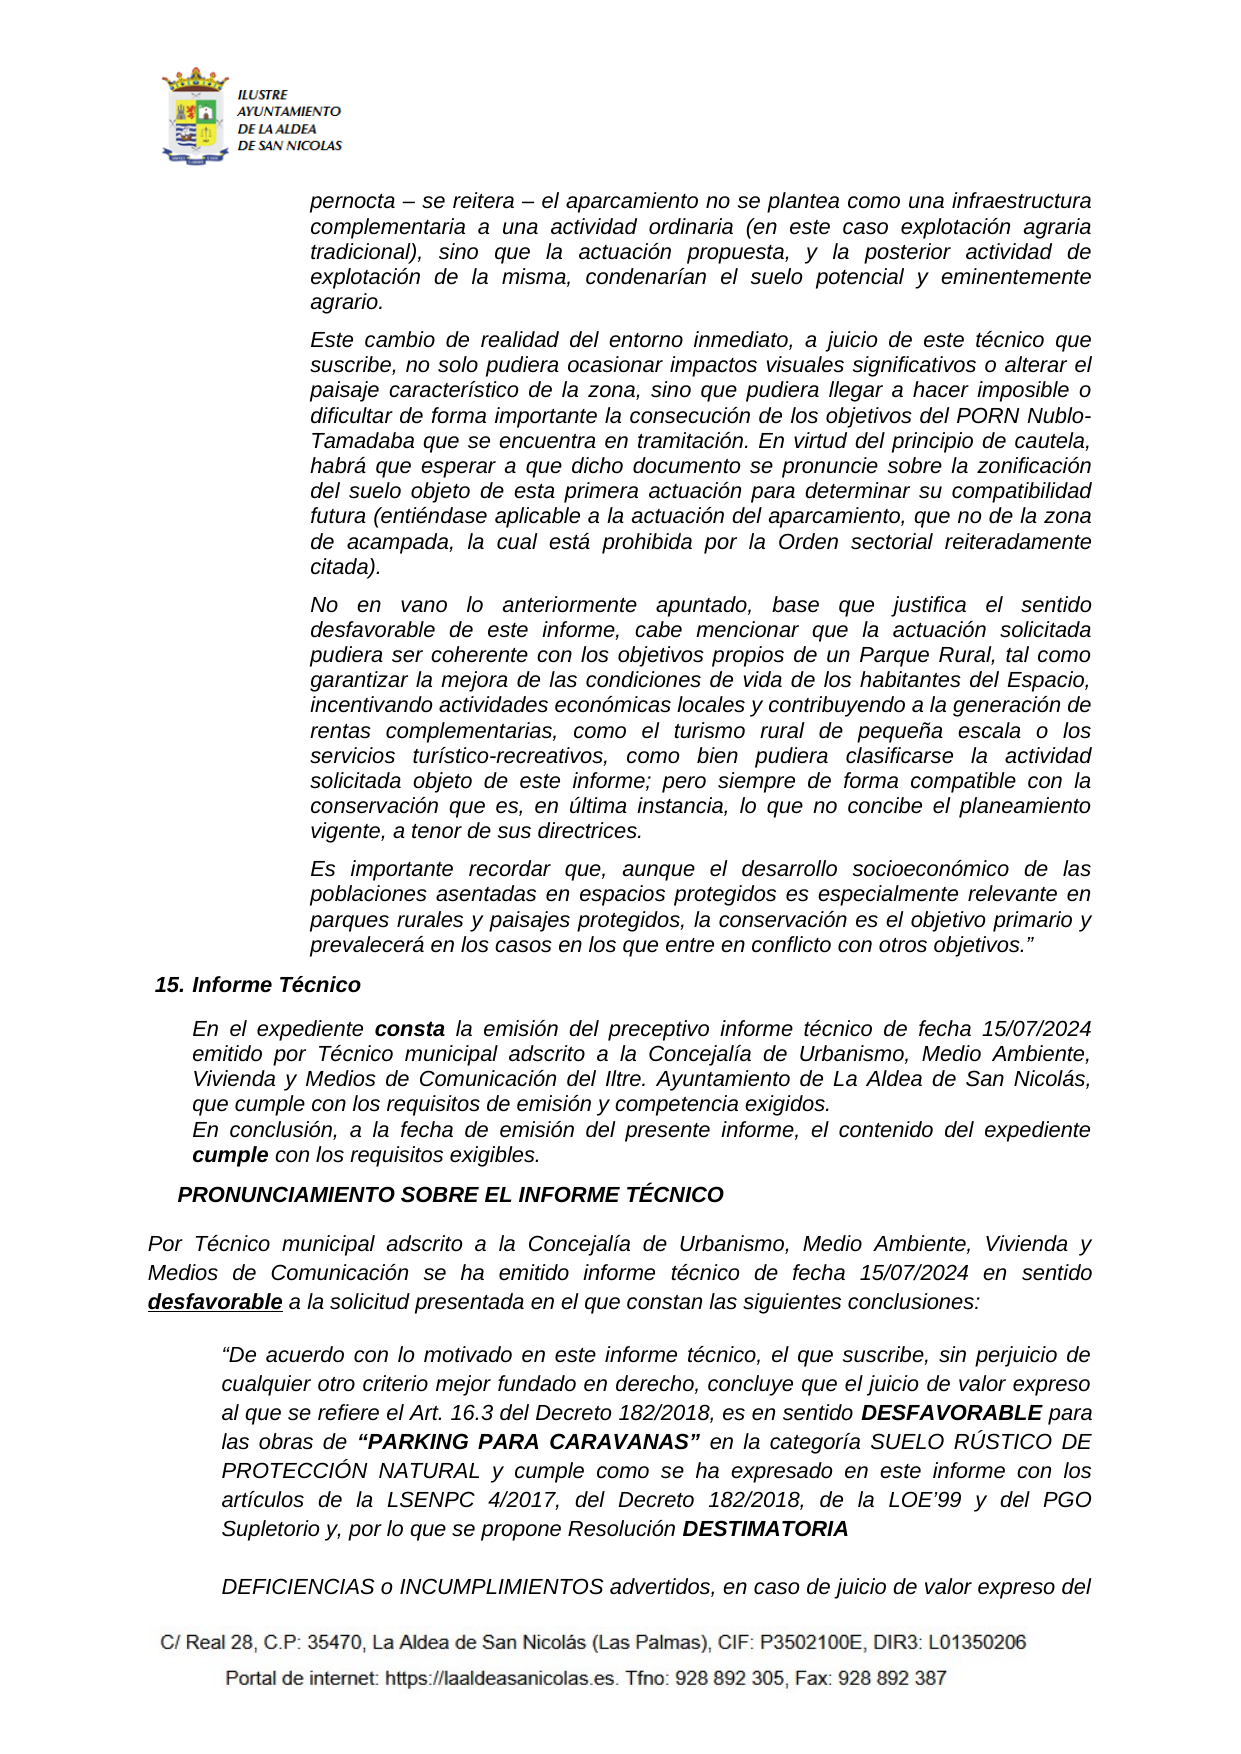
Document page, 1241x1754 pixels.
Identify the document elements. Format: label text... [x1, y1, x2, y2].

picture [148, 59, 358, 173]
list DEFICIENCIAS o INCUMPLIMIENTOS advertidos, en caso de juicio de valor expreso del [221, 1574, 1093, 1599]
subtitle PRONUNCIAMIENTO SOBRE EL INFORME TÉCNICO [177, 1182, 1093, 1207]
text Este cambio de realidad del entorno inmediato, a juicio de este técnico que suscribe, no solo pudiera ocasionar impactos visuales significativos o alterar el paisaje característico de la zona, sino que pudiera llegar a hacer imposible o dificultar de forma importante la consecución de los objetivos del PORN Nublo-Tamadaba que se encuentra en tramitación. En virtud del principio de cautela, habrá que esperar a que dicho documento se pronuncie sobre la zonificación del suelo objeto de esta primera actuación para determinar su compatibilidad futura (entiéndase aplicable a la actuación del aparcamiento, que no de la zona de acampada, la cual está prohibida por la Orden sectorial reiteradamente citada). [310, 327, 1093, 579]
text No en vano lo anteriormente apuntado, base que justifica el sentido desfavorable de este informe, cabe mencionar que la actuación solicitada pudiera ser coherente con los objetivos propios de un Parque Rural, tal como garantizar la mejora de las condiciones de vida de los habitantes del Espacio, incentivando actividades económicas locales y contribuyendo a la generación de rentas complementarias, como el turismo rural de pequeña escala o los servicios turístico-recreativos, como bien pudiera clasificarse la actividad solicitada objeto de este informe; pero siempre de forma compatible con la conservación que es, en última instancia, lo que no concibe el planeamiento vigente, a tenor de sus directrices. [310, 592, 1093, 844]
list Informe Técnico [154, 972, 1093, 997]
text En conclusión, a la fecha de emisión del presente informe, el contenido del expediente cumple con los requisitos exigibles. [192, 1117, 1093, 1167]
text En el expediente consta la emisión del preceptivo informe técnico de fecha 15/07/2024 emitido por Técnico municipal adscrito a la Concejalía de Urbanismo, Medio Ambiente, Vivienda y Medios de Comunicación del Iltre. Ayuntamiento de La Aldea de San Nicolás, que cumple con los requisitos de emisión y competencia exigidos. [192, 1016, 1093, 1117]
text Es importante recordar que, aunque el desarrollo socioeconómico de las poblaciones asentadas en espacios protegidos es especialmente relevante en parques rurales y paisajes protegidos, la conservación es el objetivo primario y prevalecerá en los casos en los que entre en conflicto con otros objetivos.” [310, 856, 1093, 957]
list “De acuerdo con lo motivado en este informe técnico, el que suscribe, sin perjuicio de cualquier otro criterio mejor fundado en derecho, concluye que el juicio de valor expreso al que se refiere el Art. 16.3 del Decreto 182/2018, es en sentido DESFAVORABLE para las obras de “PARKING PARA CARAVANAS” en la categoría SUELO RÚSTICO DE PROTECCIÓN NATURAL y cumple como se ha expresado en este informe con los artículos de la LSENPC 4/2017, del Decreto 182/2018, de la LOE’99 y del PGO Supletorio y, por lo que se propone Resolución DESTIMATORIA [221, 1342, 1093, 1541]
picture [148, 1626, 1034, 1694]
text pernocta – se reitera – el aparcamiento no se plantea como una infraestructura complementaria a una actividad ordinaria (en este caso explotación agraria tradicional), sino que la actuación propuesta, y la posterior actividad de explotación de la misma, condenarían el suelo potencial y eminentemente agrario. [310, 188, 1093, 314]
list Por Técnico municipal adscrito a la Concejalía de Urbanismo, Medio Ambiente, Vivienda y Medios de Comunicación se ha emitido informe técnico de fecha 15/07/2024 en sentido desfavorable a la solicitud presentada en el que constan las siguientes conclusiones: [148, 1231, 1093, 1314]
